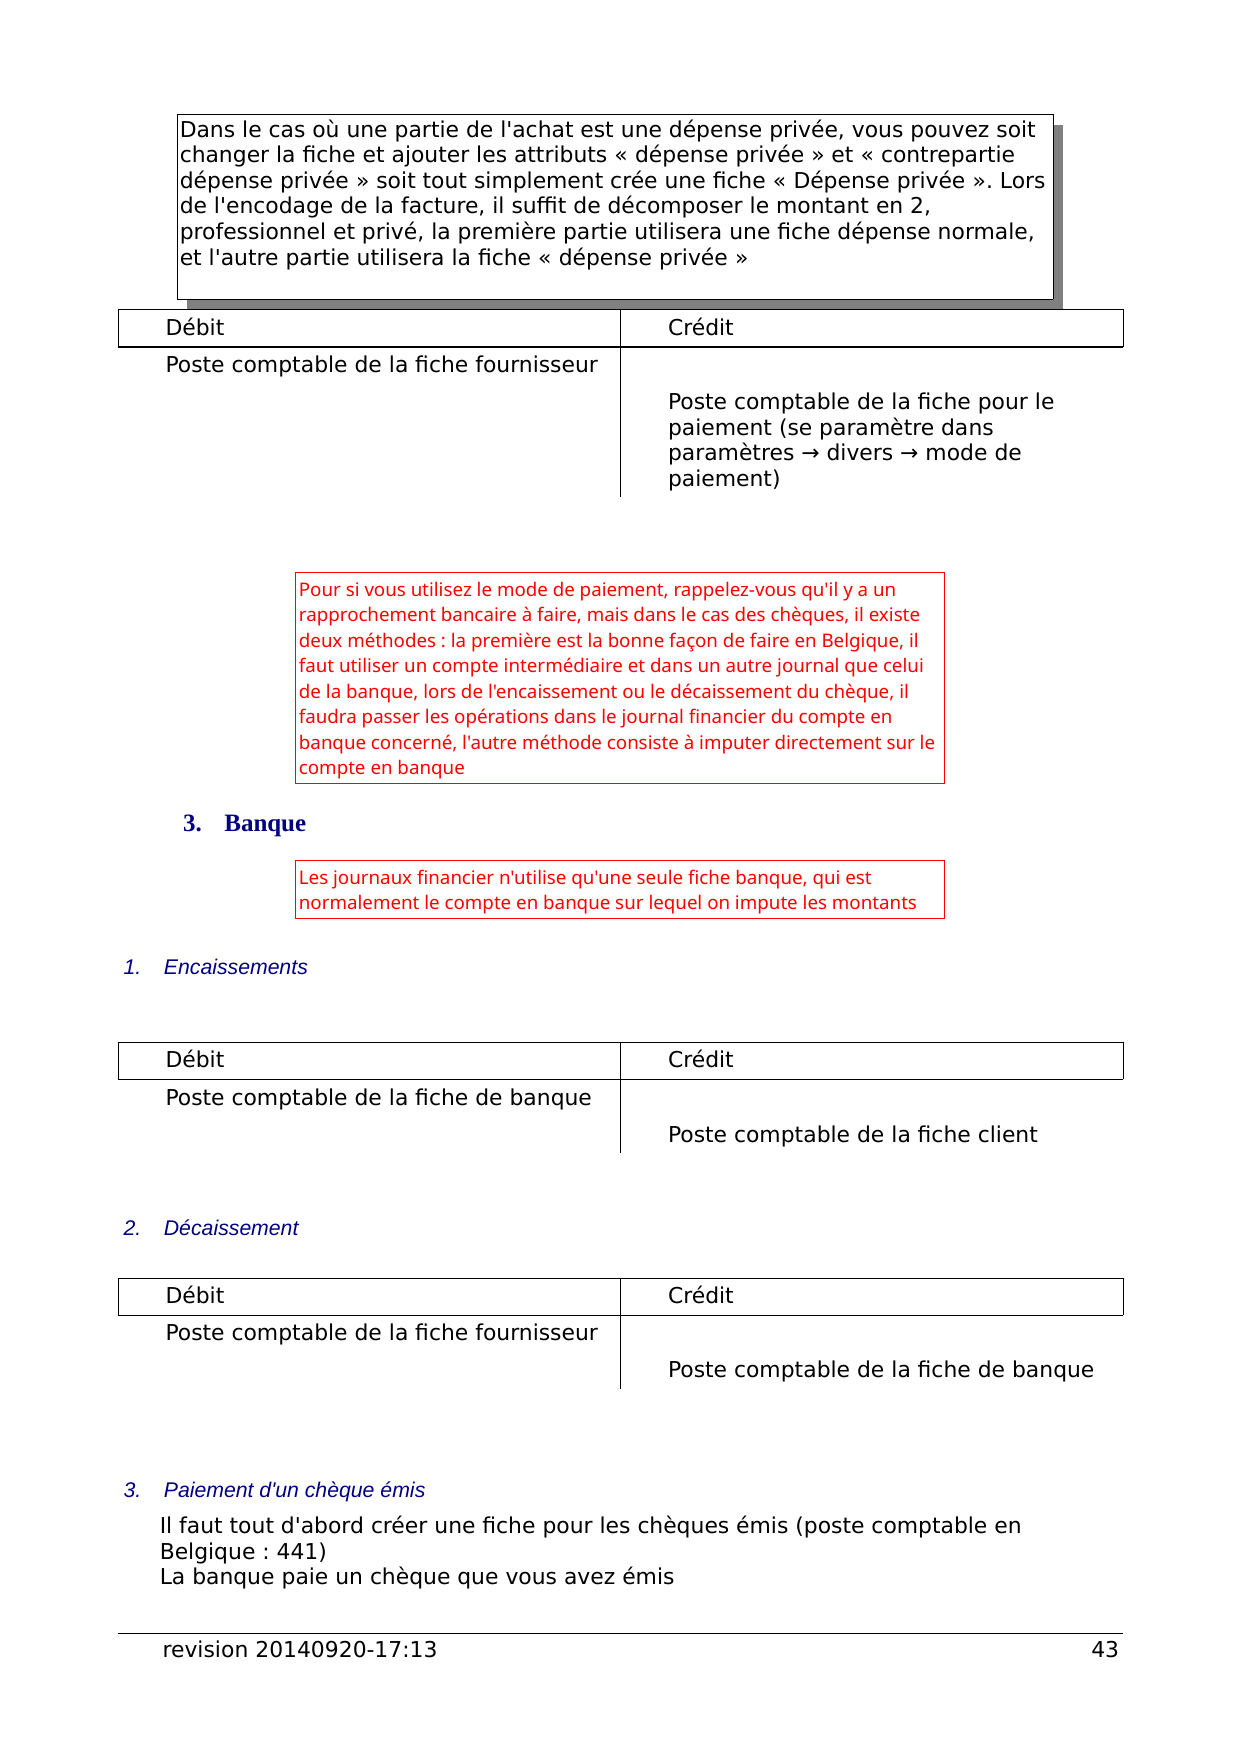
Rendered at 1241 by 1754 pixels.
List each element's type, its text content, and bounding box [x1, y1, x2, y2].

table_cell Poste comptable de la fiche de banque [621, 1352, 1123, 1389]
table_header Débit [119, 1279, 620, 1315]
subtitle Paiement d'un chèque émis [117, 1477, 1123, 1502]
subtitle Banque [177, 808, 1123, 836]
text La banque paie un chèque que vous avez émis [159, 1564, 1123, 1590]
table_cell Poste comptable de la fiche de banque [118, 1080, 620, 1116]
text Il faut tout d'abord créer une fiche pour les chèques émis (poste comptable en Belgique : 441) [159, 1513, 1123, 1564]
text Dans le cas où une partie de l'achat est une dépense privée, vous pouvez soit changer la fiche et ajouter les attributs « dépense privée » et « contrepartie dépense privée » soit tout simplement crée une fiche « Dépense privée ». Lors de l'encodage de la facture, il suffit de décomposer le montant en 2, professionnel et privé, la première partie utilisera une fiche dépense normale, et l'autre partie utilisera la fiche « dépense privée » [178, 115, 1053, 270]
table_header Débit [119, 1043, 620, 1079]
table_cell [118, 384, 620, 497]
table_header Crédit [621, 1279, 1123, 1315]
table_cell Poste comptable de la fiche client [621, 1116, 1123, 1153]
table_header Débit [119, 310, 620, 346]
table_cell [621, 348, 1123, 384]
subtitle Décaissement [117, 1216, 1123, 1240]
text Les journaux financier n'utilise qu'une seule fiche banque, qui est normalement le compte en banque sur lequel on impute les montants [296, 861, 944, 918]
table_header Crédit [621, 310, 1123, 346]
table_cell [118, 1352, 620, 1389]
table_cell [118, 1116, 620, 1153]
table_cell [621, 1316, 1123, 1352]
text Pour si vous utilisez le mode de paiement, rappelez-vous qu'il y a un rapprochement bancaire à faire, mais dans le cas des chèques, il existe deux méthodes : la première est la bonne façon de faire en Belgique, il faut utiliser un compte intermédiaire et dans un autre journal que celui de la banque, lors de l'encaissement ou le décaissement du chèque, il faudra passer les opérations dans le journal financier du compte en banque concerné, l'autre méthode consiste à imputer directement sur le compte en banque [296, 573, 944, 783]
table_cell Poste comptable de la fiche fournisseur [118, 348, 620, 384]
table_header Crédit [621, 1043, 1123, 1079]
table_cell Poste comptable de la fiche fournisseur [118, 1316, 620, 1352]
subtitle Encaissements [117, 954, 1123, 979]
table_cell Poste comptable de la fiche pour le paiement (se paramètre dans paramètres → divers → mode de paiement) [621, 384, 1123, 497]
table_cell [621, 1080, 1123, 1116]
